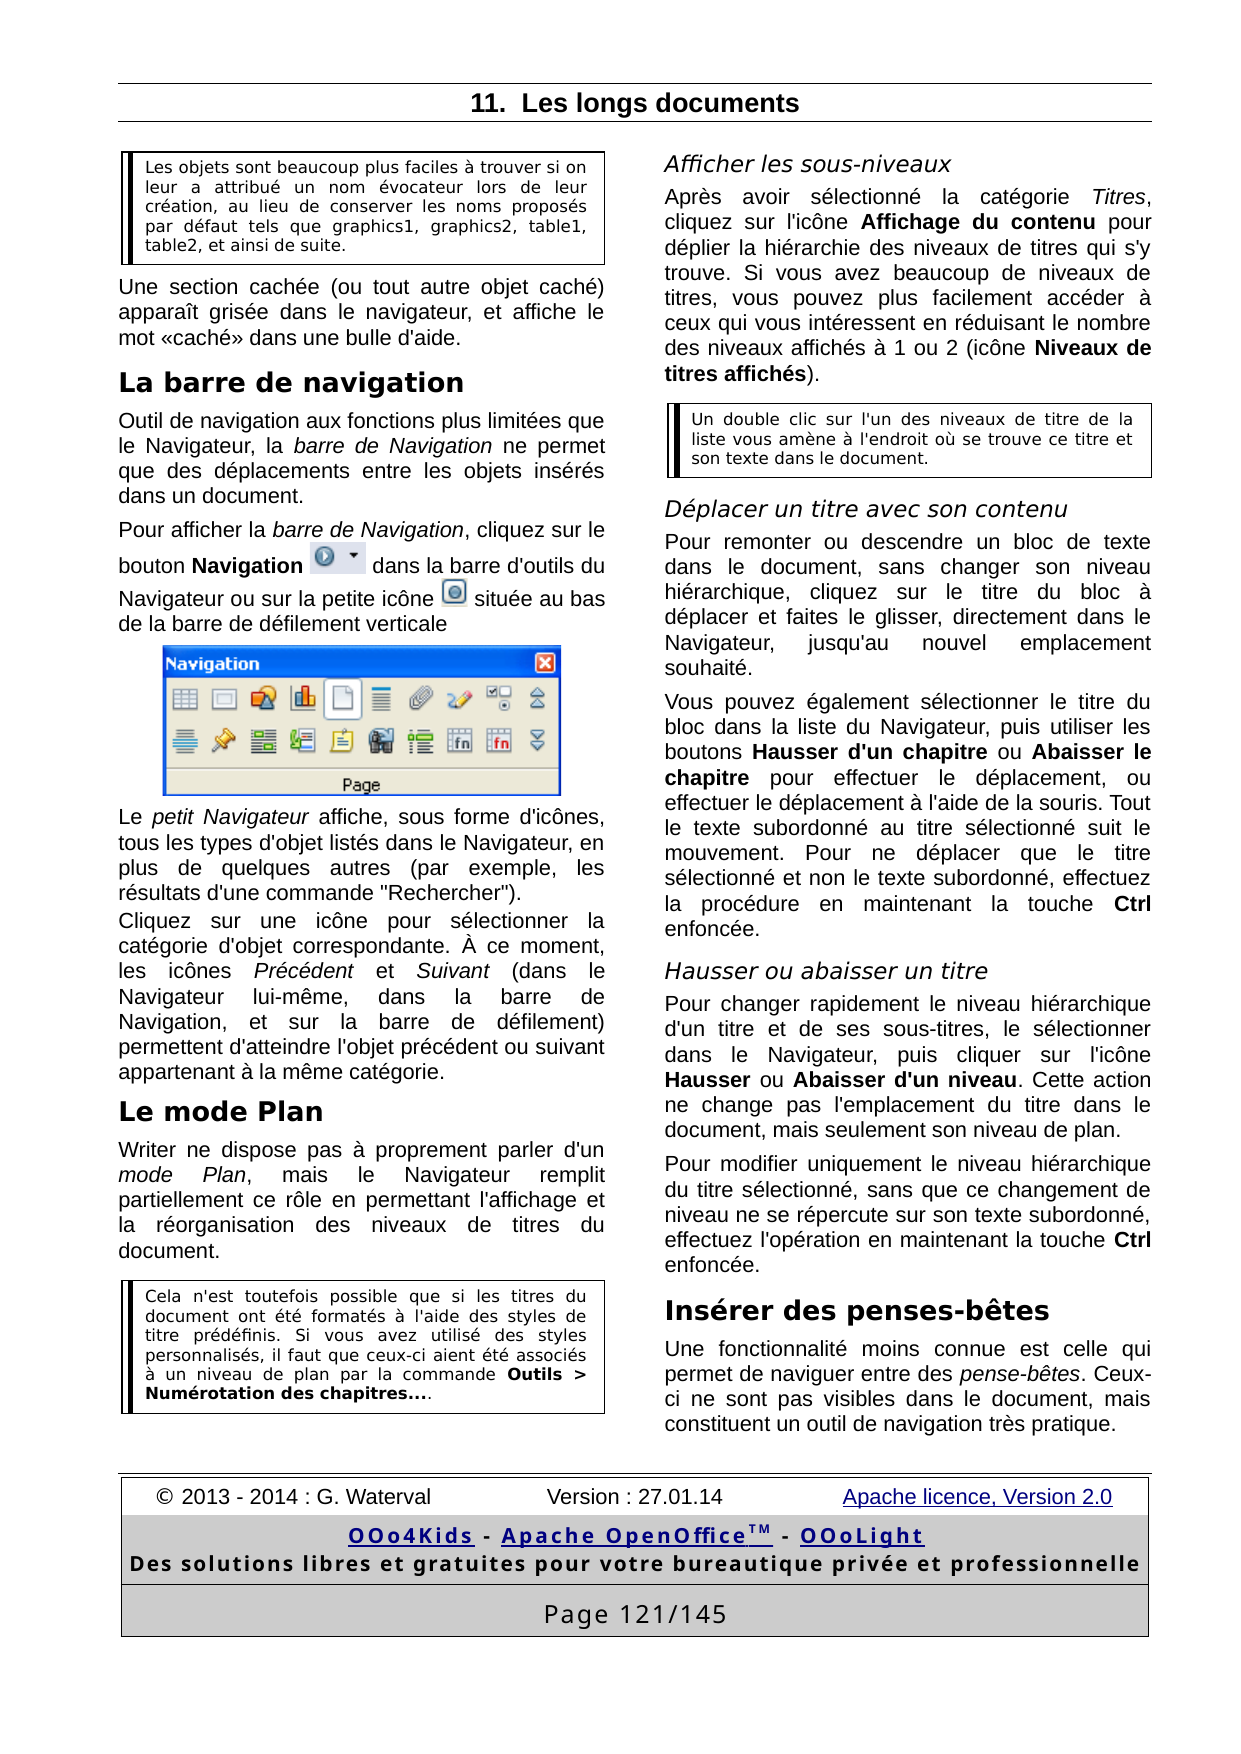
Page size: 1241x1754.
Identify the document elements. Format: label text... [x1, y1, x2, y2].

text Pour changer rapidement le niveau hiérarchique d'un titre et de ses sous-titres, le sélectionner dans le Navigateur, puis cliquer sur l'icône Hausser ou Abaisser d'un niveau. Cette action ne change pas l'emplacement du titre dans le document, mais seulement son niveau de plan. [664, 991, 1152, 1142]
subtitle La barre de navigation [118, 367, 605, 399]
table_header Cela n'est toutefois possible que si les titres du document ont été formatés à l'aide des styles de titre prédéfinis. Si vous avez utilisé des styles personnalisés, il faut que ceux-ci aient été associés à un niveau de plan par la commande Outils > Numérotation des chapitres.... [133, 1281, 604, 1412]
subtitle Le mode Plan [118, 1096, 605, 1128]
list Le petit Navigateur affiche, sous forme d'icônes, tous les types d'objet listés dans le Navigateur, en plus de quelques autres (par exemple, les résultats d'une commande "Rechercher"). [118, 804, 605, 905]
text Pour modifier uniquement le niveau hiérarchique du titre sélectionné, sans que ce changement de niveau ne se répercute sur son texte subordonné, effectuez l'opération en maintenant la touche Ctrl enfoncée. [664, 1151, 1152, 1277]
picture [441, 578, 468, 607]
text Outil de navigation aux fonctions plus limitées que le Navigateur, la barre de Navigation ne permet que des déplacements entre les objets insérés dans un document. [118, 408, 605, 508]
subtitle Hausser ou abaisser un titre [664, 958, 1152, 985]
table_header Un double clic sur l'un des niveaux de titre de la liste vous amène à l'endroit où se trouve ce titre et son texte dans le document. [680, 404, 1151, 477]
subtitle Afficher les sous-niveaux [664, 151, 1152, 178]
subtitle Déplacer un titre avec son contenu [664, 496, 1152, 523]
text Pour afficher la barre de Navigation, cliquez sur le bouton Navigation dans la barre d'outils du Navigateur ou sur la petite icône située au bas de la barre de défilement verticale [118, 517, 605, 637]
text Writer ne dispose pas à proprement parler d'un mode Plan, mais le Navigateur remplit partiellement ce rôle en permettant l'affichage et la réorganisation des niveaux de titres du document. [118, 1137, 605, 1263]
table_header Les objets sont beaucoup plus faciles à trouver si on leur a attribué un nom évocateur lors de leur création, au lieu de conserver les noms proposés par défaut tels que graphics1, graphics2, table1, table2, et ainsi de suite. [133, 153, 604, 264]
text Une fonctionnalité moins connue est celle qui permet de naviguer entre des pense-bêtes. Ceux-ci ne sont pas visibles dans le document, mais constituent un outil de navigation très pratique. [664, 1335, 1152, 1436]
list Cliquez sur une icône pour sélectionner la catégorie d'objet correspondante. À ce moment, les icônes Précédent et Suivant (dans le Navigateur lui-même, dans la barre de Navigation, et sur la barre de défilement) permettent d'atteindre l'objet précédent ou suivant appartenant à la même catégorie. [118, 908, 605, 1084]
text Une section cachée (ou tout autre objet caché) apparaît grisée dans le navigateur, et affiche le mot «caché» dans une bulle d'aide. [118, 274, 605, 349]
subtitle Insérer des penses-bêtes [664, 1295, 1152, 1327]
text Après avoir sélectionné la catégorie Titres, cliquez sur l'icône Affichage du contenu pour déplier la hiérarchie des niveaux de titres qui s'y trouve. Si vous avez beaucoup de niveaux de titres, vous pouvez plus facilement accéder à ceux qui vous intéressent en réduisant le nombre des niveaux affichés à 1 ou 2 (icône Niveaux de titres affichés). [664, 184, 1152, 386]
picture [309, 542, 366, 574]
text Pour remonter ou descendre un bloc de texte dans le document, sans changer son niveau hiérarchique, cliquez sur le titre du bloc à déplacer et faites le glisser, directement dans le Navigateur, jusqu'au nouvel emplacement souhaité. [664, 529, 1152, 680]
text Vous pouvez également sélectionner le titre du bloc dans la liste du Navigateur, puis utiliser les boutons Hausser d'un chapitre ou Abaisser le chapitre pour effectuer le déplacement, ou effectuer le déplacement à l'aide de la souris. Tout le texte subordonné au titre sélectionné suit le mouvement. Pour ne déplacer que le titre sélectionné et non le texte subordonné, effectuez la procédure en maintenant la touche Ctrl enfoncée. [664, 689, 1152, 941]
picture [162, 645, 562, 796]
